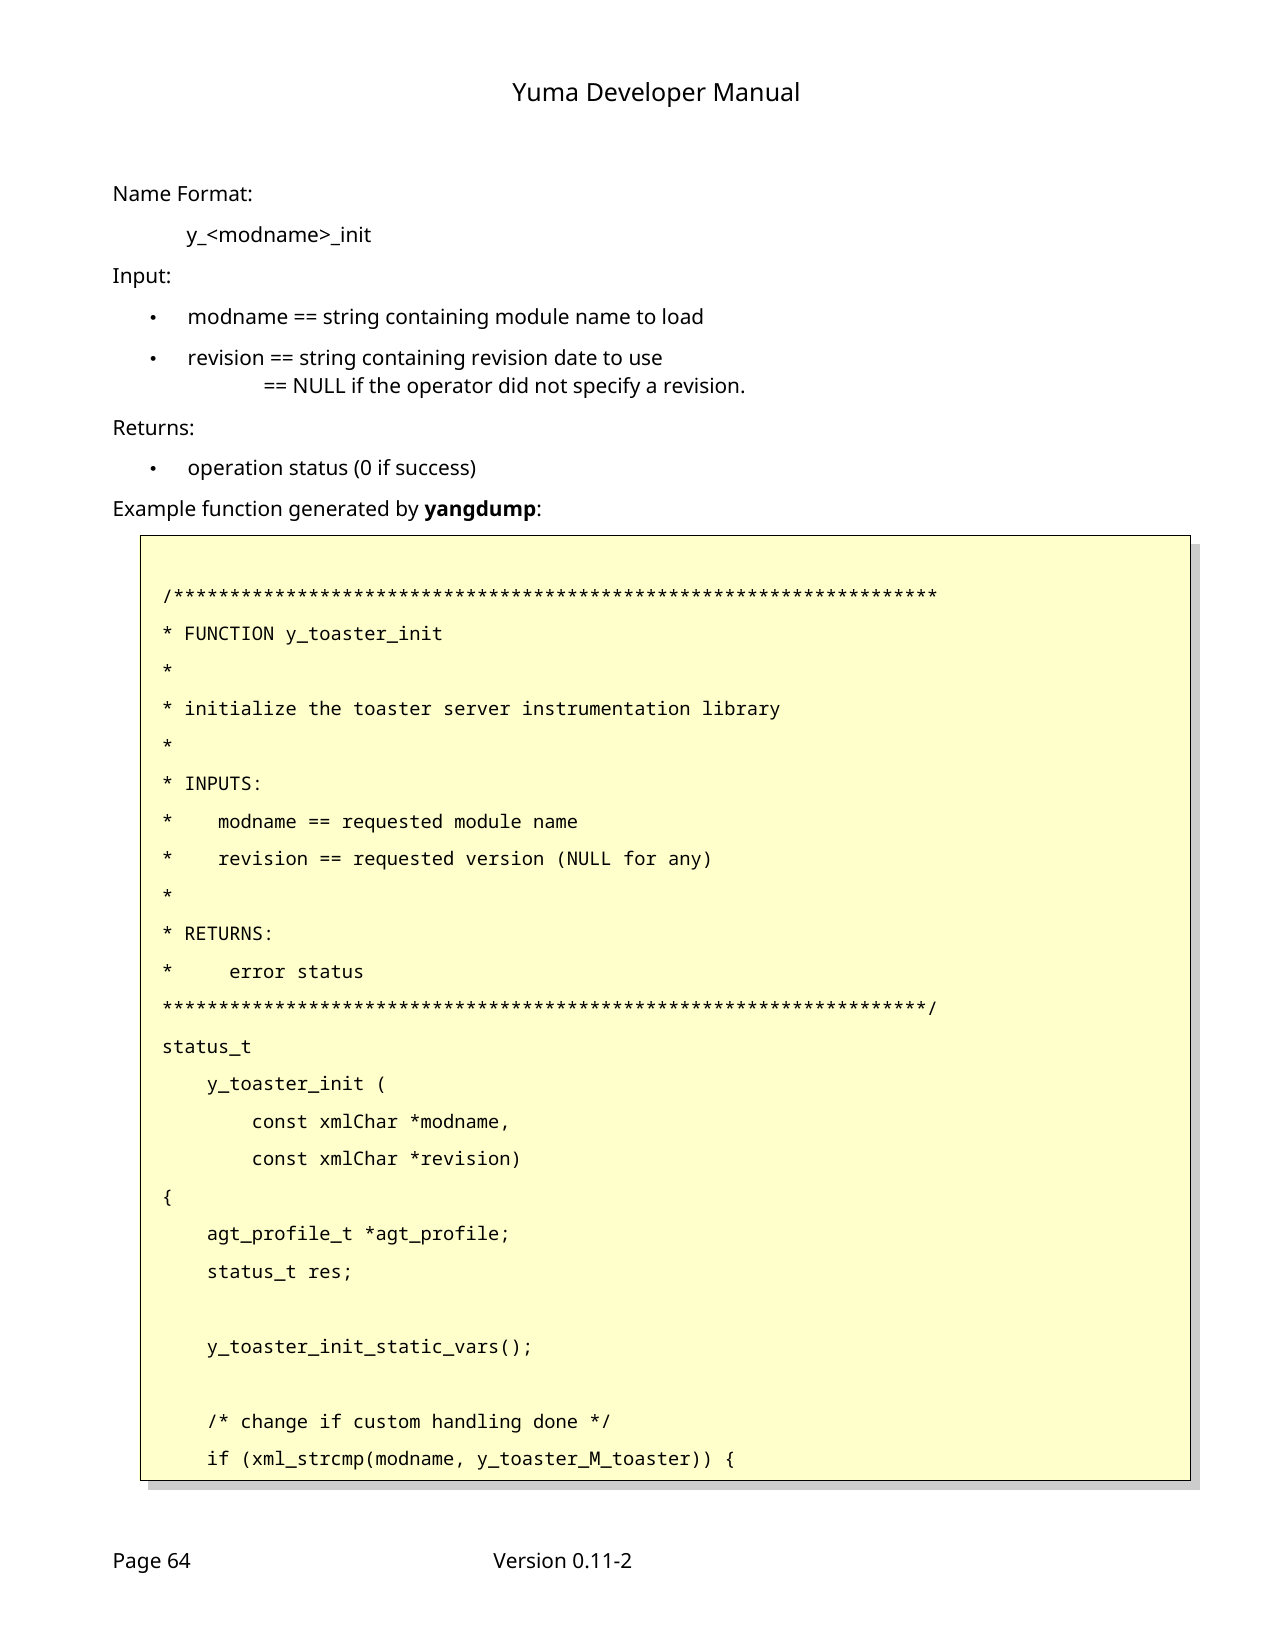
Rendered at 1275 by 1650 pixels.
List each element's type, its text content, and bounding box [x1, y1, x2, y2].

text y_<modname>_init [112, 220, 1200, 249]
text * [141, 873, 1190, 908]
text * [141, 723, 1190, 758]
list modname == string containing module name to load [150, 302, 1200, 331]
text y_toaster_init ( [141, 1060, 1190, 1096]
list operation status (0 if success) [150, 453, 1200, 482]
text if (xml_strcmp(modname, y_toaster_M_toaster)) { [141, 1435, 1190, 1480]
text * initialize the toaster server instrumentation library [141, 685, 1190, 721]
text Input: [112, 261, 1200, 290]
text * RETURNS: [141, 910, 1190, 946]
text * [141, 648, 1190, 683]
text /* change if custom handling done */ [141, 1398, 1190, 1433]
text * modname == requested module name [141, 798, 1190, 833]
text const xmlChar *modname, [141, 1098, 1190, 1133]
text ********************************************************************/ [141, 985, 1190, 1021]
text Returns: [112, 413, 1200, 441]
text { [141, 1173, 1190, 1208]
text status_t [141, 1023, 1190, 1058]
text Example function generated by yangdump: [112, 494, 1200, 523]
text * error status [141, 948, 1190, 983]
text status_t res; [141, 1248, 1190, 1283]
list revision == string containing revision date to use == NULL if the operator did not specify a revision. [150, 343, 1200, 400]
text * INPUTS: [141, 760, 1190, 796]
text agt_profile_t *agt_profile; [141, 1210, 1190, 1246]
text * FUNCTION y_toaster_init [141, 610, 1190, 646]
text /******************************************************************** [141, 573, 1190, 608]
text y_toaster_init_static_vars(); [141, 1323, 1190, 1358]
text Name Format: [112, 179, 1200, 208]
text * revision == requested version (NULL for any) [141, 835, 1190, 871]
text const xmlChar *revision) [141, 1135, 1190, 1171]
